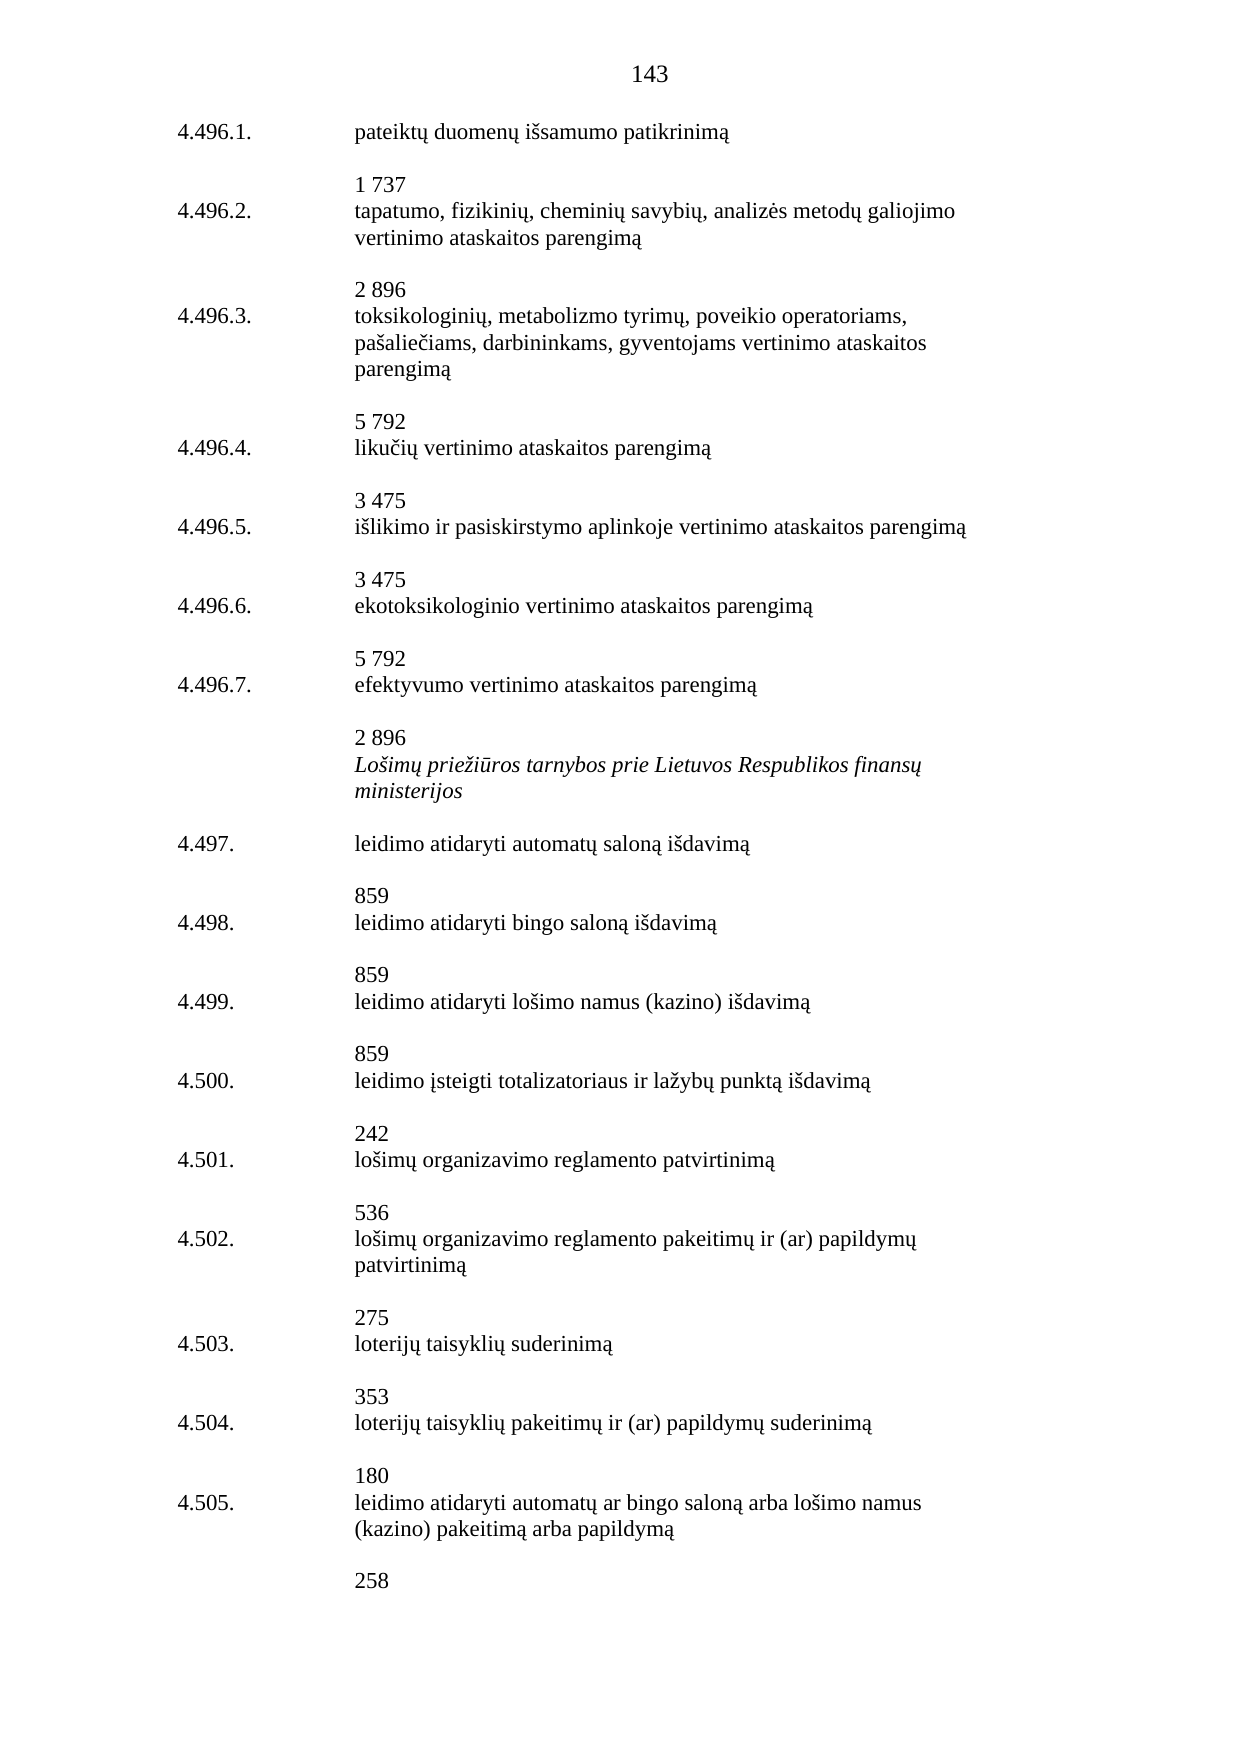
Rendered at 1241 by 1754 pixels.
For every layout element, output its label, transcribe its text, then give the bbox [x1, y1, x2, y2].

text 4.499. leidimo atidaryti lošimo namus (kazino) išdavimą 859 [177, 988, 974, 1067]
text 4.496.4. likučių vertinimo ataskaitos parengimą 3 475 [177, 434, 974, 513]
text 4.497. leidimo atidaryti automatų saloną išdavimą 859 [177, 830, 974, 909]
text 4.496.1. pateiktų duomenų išsamumo patikrinimą 1 737 [177, 118, 974, 197]
text 4.496.7. efektyvumo vertinimo ataskaitos parengimą 2 896 [177, 672, 974, 751]
text 4.496.3. toksikologinių, metabolizmo tyrimų, poveikio operatoriams, [177, 303, 974, 329]
text 4.505. leidimo atidaryti automatų ar bingo saloną arba lošimo namus [177, 1488, 974, 1515]
text 4.502. lošimų organizavimo reglamento pakeitimų ir (ar) papildymų [177, 1225, 974, 1251]
text 4.501. lošimų organizavimo reglamento patvirtinimą 536 [177, 1146, 974, 1225]
text 4.496.2. tapatumo, fizikinių, cheminių savybių, analizės metodų galiojimo [177, 197, 974, 223]
text 4.496.5. išlikimo ir pasiskirstymo aplinkoje vertinimo ataskaitos parengimą 3 475 [177, 513, 974, 592]
text parengimą 5 792 [354, 355, 974, 434]
text pašaliečiams, darbininkams, gyventojams vertinimo ataskaitos [354, 329, 974, 355]
text patvirtinimą 275 [354, 1251, 974, 1330]
text 4.500. leidimo įsteigti totalizatoriaus ir lažybų punktą išdavimą 242 [177, 1067, 974, 1146]
text 4.496.6. ekotoksikologinio vertinimo ataskaitos parengimą 5 792 [177, 592, 974, 672]
text 4.498. leidimo atidaryti bingo saloną išdavimą 859 [177, 909, 974, 988]
text 4.504. loterijų taisyklių pakeitimų ir (ar) papildymų suderinimą 180 [177, 1409, 974, 1488]
text vertinimo ataskaitos parengimą 2 896 [354, 223, 974, 303]
text 4.503. loterijų taisyklių suderinimą 353 [177, 1330, 974, 1409]
text (kazino) pakeitimą arba papildymą 258 [354, 1515, 974, 1594]
text Lošimų priežiūros tarnybos prie Lietuvos Respublikos finansų ministerijos [354, 751, 974, 830]
